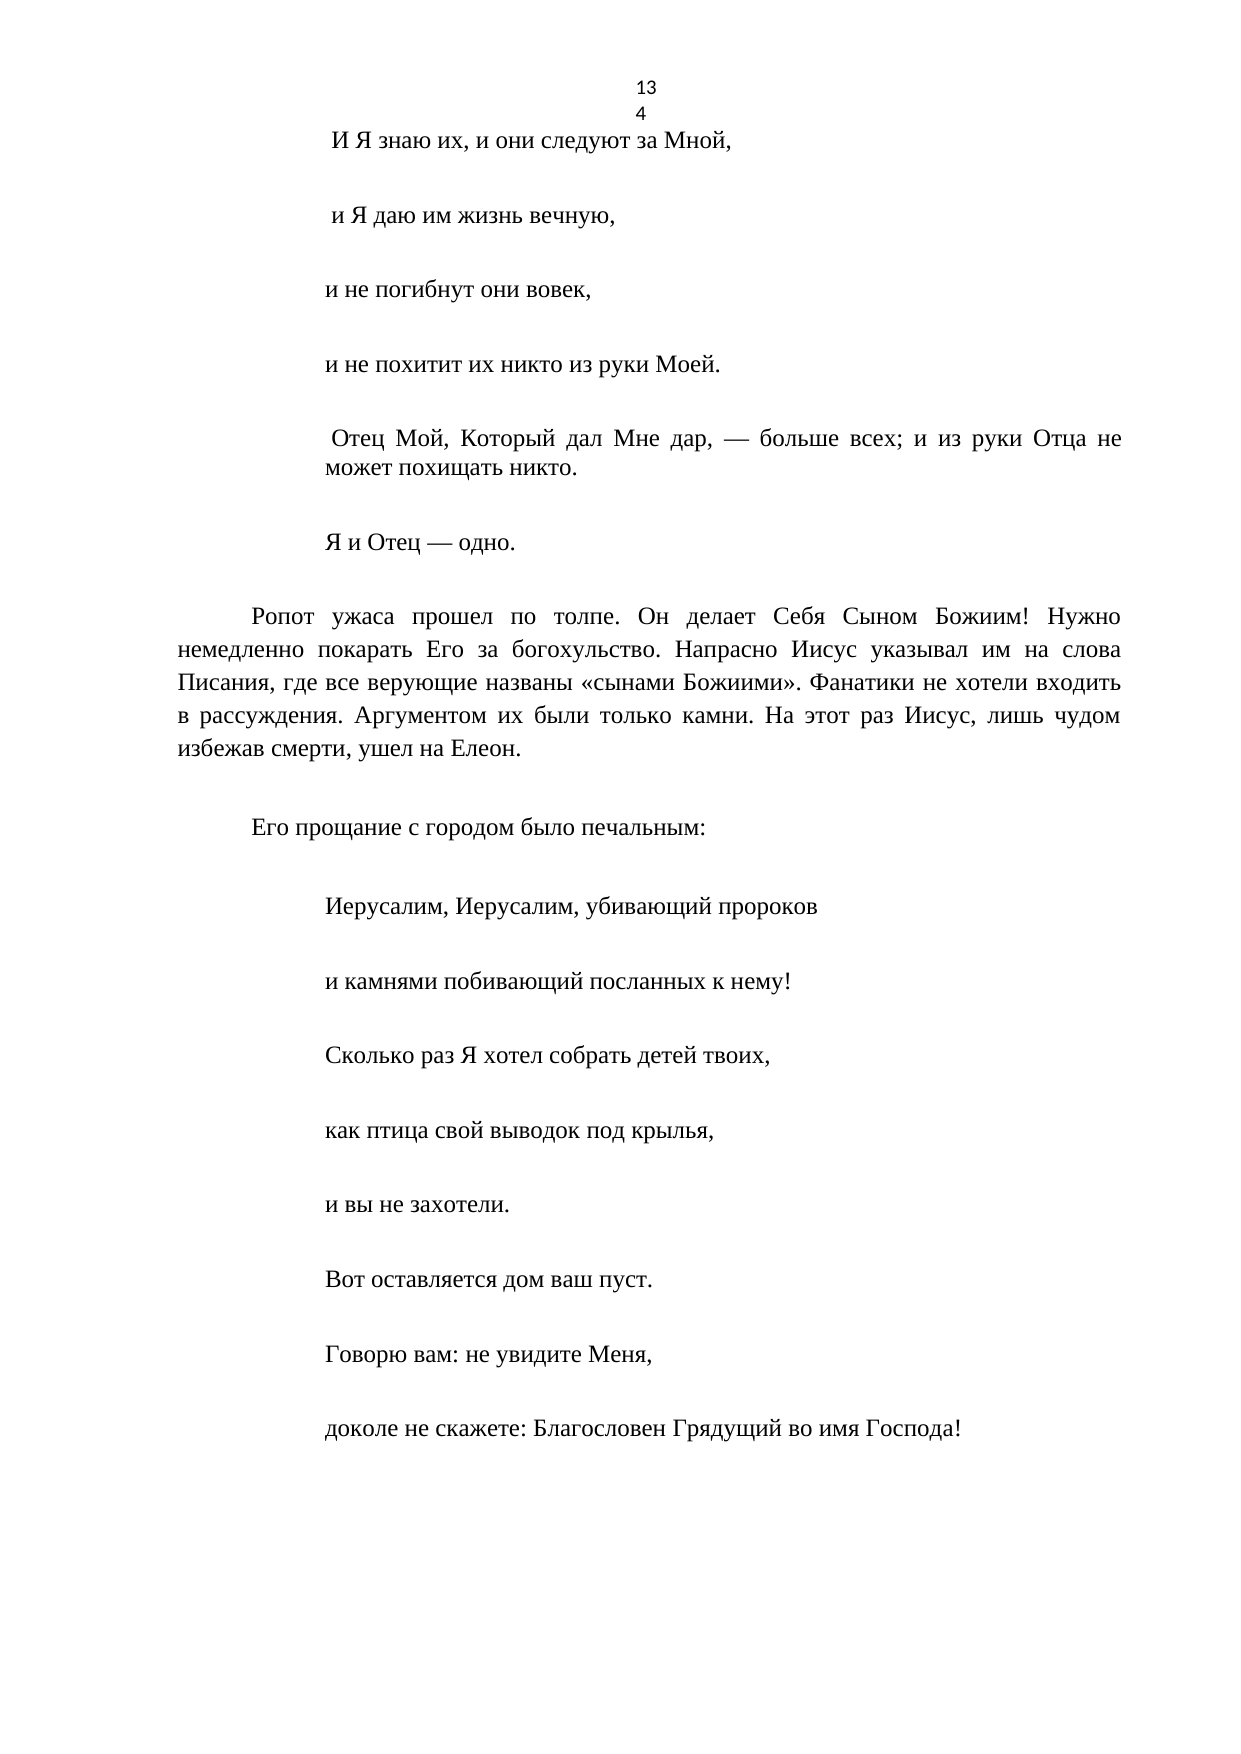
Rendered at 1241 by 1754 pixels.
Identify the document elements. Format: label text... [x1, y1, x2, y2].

text Вот оставляется дом ваш пуст. [251, 1264, 1122, 1293]
text Отец Мой, Который дал Мне дар, — больше всех; и из руки Отца не может похищать никто. [325, 423, 1122, 481]
text и не погибнут они вовек, [251, 274, 1122, 303]
text и камнями побивающий посланных к нему! [251, 966, 1122, 994]
text доколе не скажете: Благословен Грядущий во имя Господа! [251, 1413, 1122, 1442]
text и Я даю им жизнь вечную, [251, 200, 1122, 228]
text И Я знаю их, и они следуют за Мной, [251, 118, 1122, 154]
text Сколько раз Я хотел собрать детей твоих, [251, 1040, 1122, 1069]
text как птица свой выводок под крылья, [251, 1115, 1122, 1144]
text Иерусалим, Иерусалим, убивающий пророков [251, 891, 1122, 920]
text и вы не захотели. [251, 1189, 1122, 1218]
text и не похитит их никто из руки Моей. [251, 349, 1122, 378]
text Ропот ужаса прошел по толпе. Он делает Себя Сыном Божиим! Нужно немедленно покарать Его за богохульство. Напрасно Иисус указывал им на слова Писания, где все верующие названы «сынами Божиими». Фанатики не хотели входить в рассуждения. Аргументом их были только камни. На этот раз Иисус, лишь чудом избежав смерти, ушел на Елеон. [177, 601, 1122, 762]
text Говорю вам: не увидите Меня, [251, 1339, 1122, 1367]
text Я и Отец — одно. [251, 527, 1122, 556]
text Его прощание с городом было печальным: [177, 812, 1122, 841]
